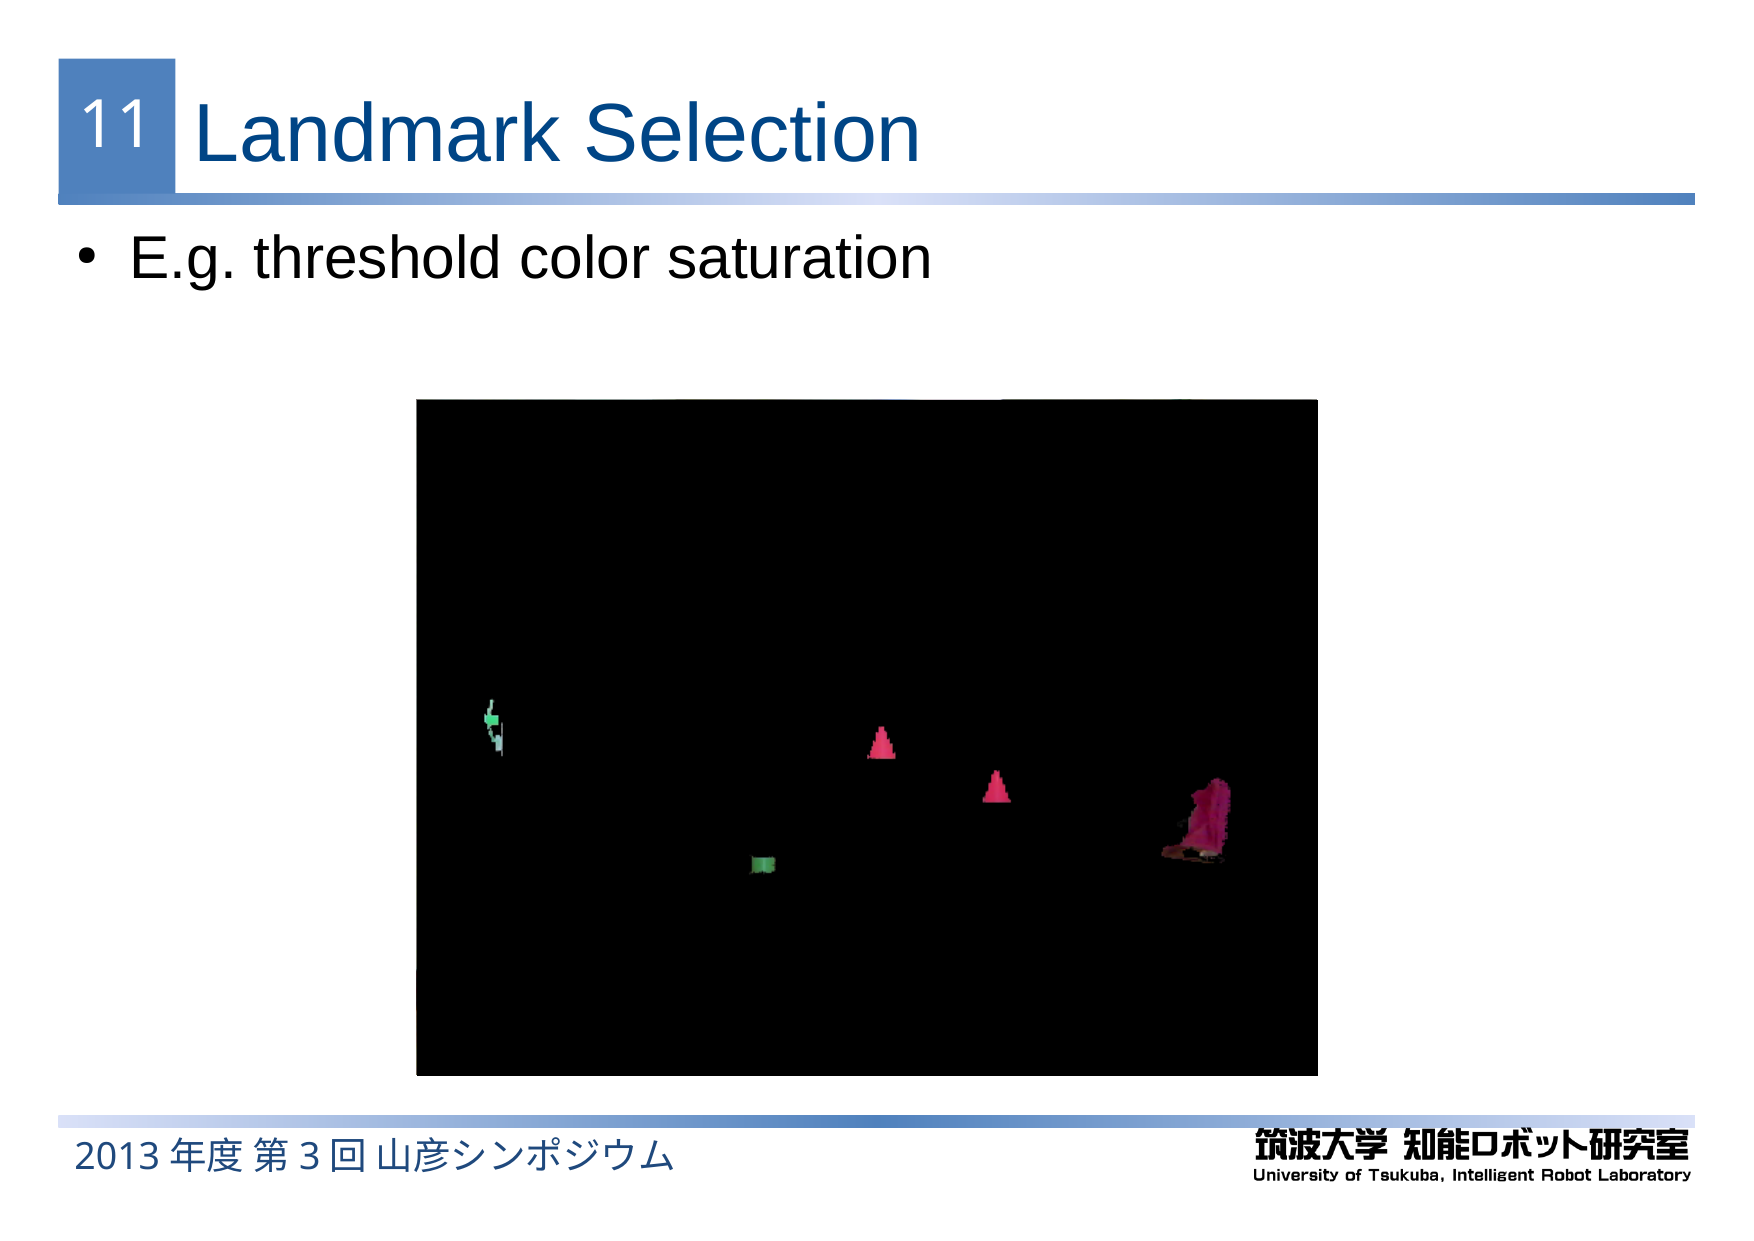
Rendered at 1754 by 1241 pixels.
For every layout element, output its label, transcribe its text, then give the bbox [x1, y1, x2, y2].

list E.g. threshold color saturation [58, 223, 1696, 876]
picture [416, 399, 1318, 1076]
picture [1252, 1127, 1691, 1182]
title Landmark Selection [193, 61, 1651, 205]
